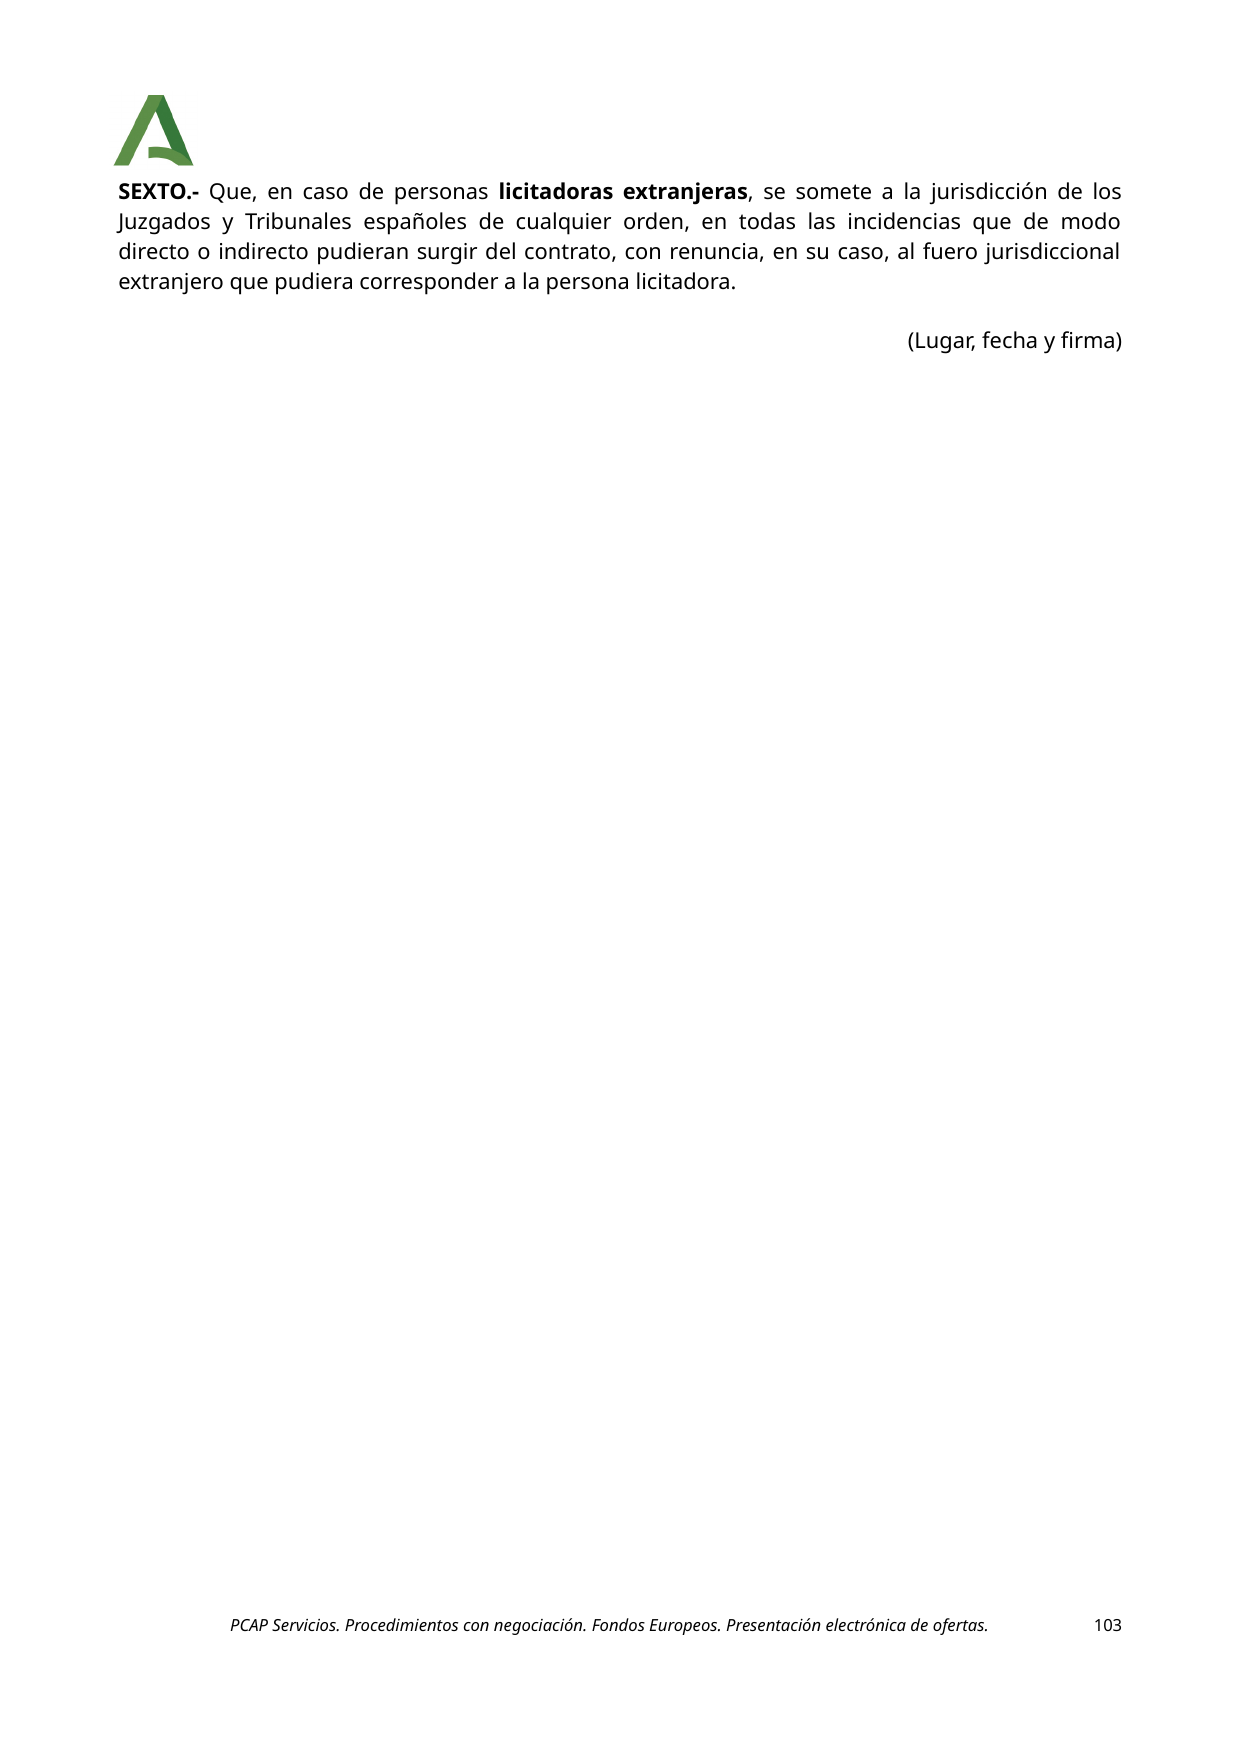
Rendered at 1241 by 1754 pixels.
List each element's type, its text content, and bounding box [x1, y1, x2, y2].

text (Lugar, fecha y firma) [118, 325, 1122, 355]
picture [109, 91, 198, 170]
text SEXTO.- Que, en caso de personas licitadoras extranjeras, se somete a la jurisdicción de los Juzgados y Tribunales españoles de cualquier orden, en todas las incidencias que de modo directo o indirecto pudieran surgir del contrato, con renuncia, en su caso, al fuero jurisdiccional extranjero que pudiera corresponder a la persona licitadora. [118, 176, 1122, 296]
